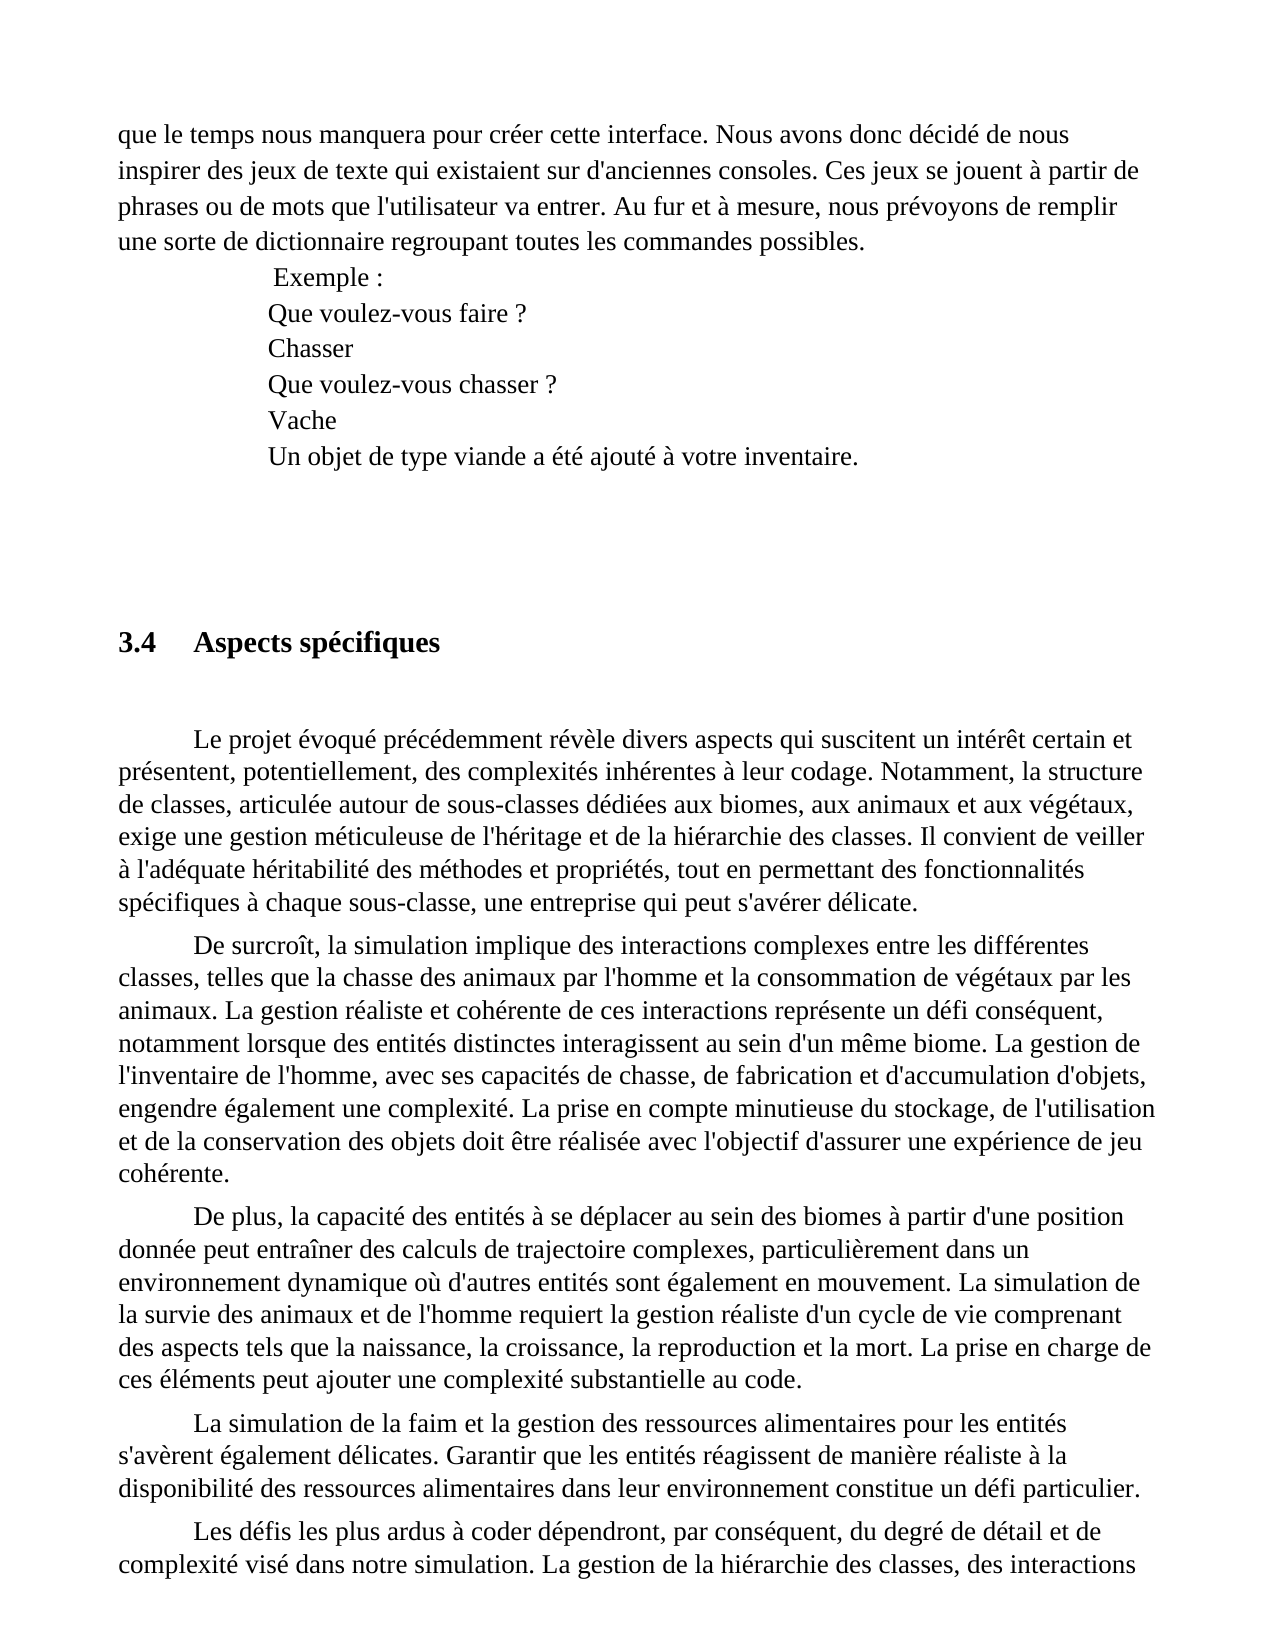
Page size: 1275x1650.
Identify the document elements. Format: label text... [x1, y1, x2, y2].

text De surcroît, la simulation implique des interactions complexes entre les différentes classes, telles que la chasse des animaux par l'homme et la consommation de végétaux par les animaux. La gestion réaliste et cohérente de ces interactions représente un défi conséquent, notamment lorsque des entités distinctes interagissent au sein d'un même biome. La gestion de l'inventaire de l'homme, avec ses capacités de chasse, de fabrication et d'accumulation d'objets, engendre également une complexité. La prise en compte minutieuse du stockage, de l'utilisation et de la conservation des objets doit être réalisée avec l'objectif d'assurer une expérience de jeu cohérente. [118, 929, 1157, 1188]
subtitle Aspects spécifiques [118, 624, 1157, 658]
text La simulation de la faim et la gestion des ressources alimentaires pour les entités s'avèrent également délicates. Garantir que les entités réagissent de manière réaliste à la disponibilité des ressources alimentaires dans leur environnement constitue un défi particulier. [118, 1407, 1157, 1503]
text Les défis les plus ardus à coder dépendront, par conséquent, du degré de détail et de complexité visé dans notre simulation. La gestion de la hiérarchie des classes, des interactions [118, 1515, 1157, 1579]
text De plus, la capacité des entités à se déplacer au sein des biomes à partir d'une position donnée peut entraîner des calculs de trajectoire complexes, particulièrement dans un environnement dynamique où d'autres entités sont également en mouvement. La simulation de la survie des animaux et de l'homme requiert la gestion réaliste d'un cycle de vie comprenant des aspects tels que la naissance, la croissance, la reproduction et la mort. La prise en charge de ces éléments peut ajouter une complexité substantielle au code. [118, 1200, 1157, 1394]
text Le projet évoqué précédemment révèle divers aspects qui suscitent un intérêt certain et présentent, potentiellement, des complexités inhérentes à leur codage. Notamment, la structure de classes, articulée autour de sous-classes dédiées aux biomes, aux animaux et aux végétaux, exige une gestion méticuleuse de l'héritage et de la hiérarchie des classes. Il convient de veiller à l'adéquate héritabilité des méthodes et propriétés, tout en permettant des fonctionnalités spécifiques à chaque sous-classe, une entreprise qui peut s'avérer délicate. [118, 723, 1157, 917]
text que le temps nous manquera pour créer cette interface. Nous avons donc décidé de nous inspirer des jeux de texte qui existaient sur d'anciennes consoles. Ces jeux se jouent à partir de phrases ou de mots que l'utilisateur va entrer. Au fur et à mesure, nous prévoyons de remplir une sorte de dictionnaire regroupant toutes les commandes possibles. Exemple : Que voulez-vous faire ? Chasser Que voulez-vous chasser ? Vache Un objet de type viande a été ajouté à votre inventaire. [118, 118, 1157, 471]
